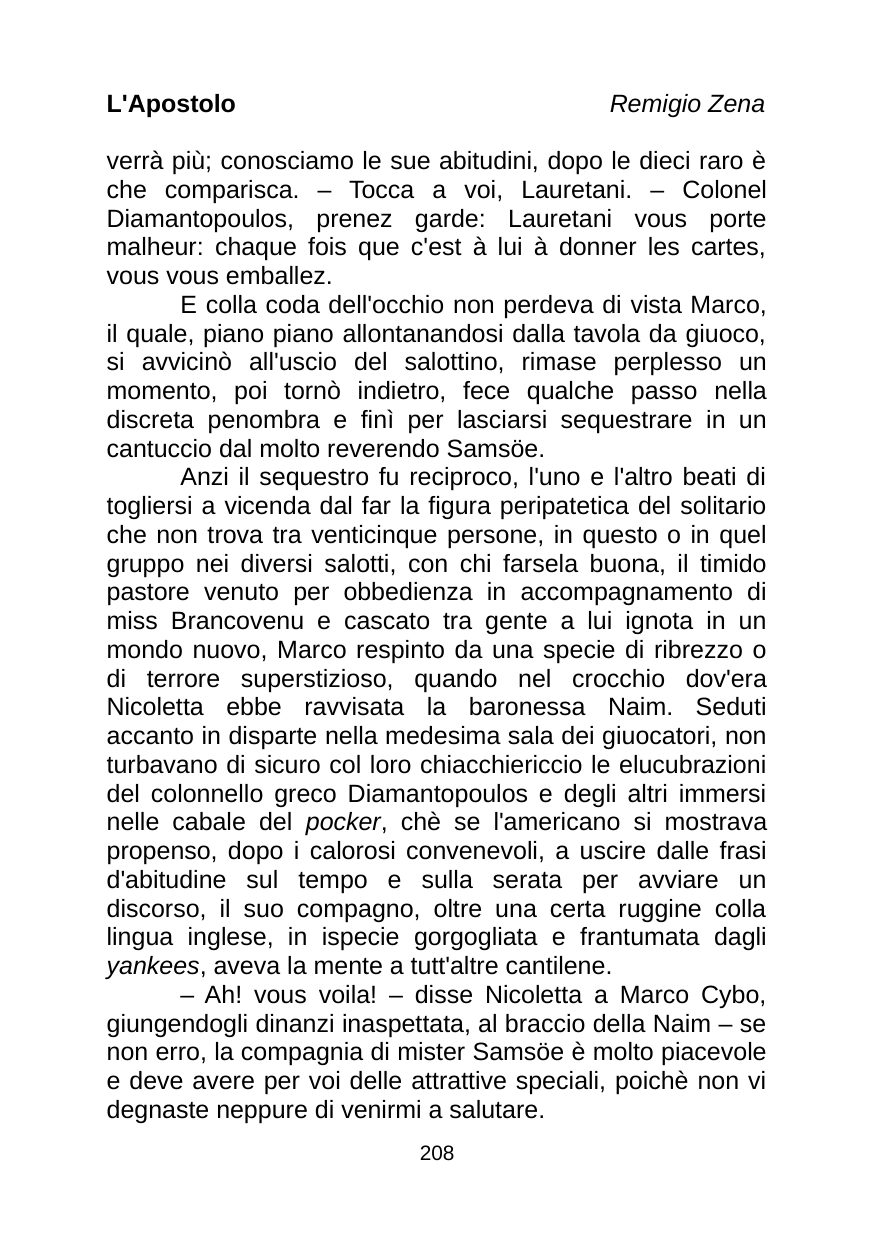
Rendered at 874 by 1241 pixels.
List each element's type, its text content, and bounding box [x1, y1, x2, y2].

text E colla coda dell'occhio non perdeva di vista Marco, il quale, piano piano allontanandosi dalla tavola da giuoco, si avvicinò all'uscio del salottino, rimase perplesso un momento, poi tornò indietro, fece qualche passo nella discreta penombra e finì per lasciarsi sequestrare in un cantuccio dal molto reverendo Samsöe. [106, 290, 768, 462]
text – Ah! vous voila! – disse Nicoletta a Marco Cybo, giungendogli dinanzi inaspettata, al braccio della Naim – se non erro, la compagnia di mister Samsöe è molto piacevole e deve avere per voi delle attrattive speciali, poichè non vi degnaste neppure di venirmi a salutare. [106, 980, 768, 1124]
text verrà più; conosciamo le sue abitudini, dopo le dieci raro è che comparisca. – Tocca a voi, Lauretani. – Colonel Diamantopoulos, prenez garde: Lauretani vous porte malheur: chaque fois que c'est à lui à donner les cartes, vous vous emballez. [106, 146, 768, 290]
text Anzi il sequestro fu reciproco, l'uno e l'altro beati di togliersi a vicenda dal far la figura peripatetica del solitario che non trova tra venticinque persone, in questo o in quel gruppo nei diversi salotti, con chi farsela buona, il timido pastore venuto per obbedienza in accompagnamento di miss Brancovenu e cascato tra gente a lui ignota in un mondo nuovo, Marco respinto da una specie di ribrezzo o di terrore superstizioso, quando nel crocchio dov'era Nicoletta ebbe ravvisata la baronessa Naim. Seduti accanto in disparte nella medesima sala dei giuocatori, non turbavano di sicuro col loro chiacchiericcio le elucubrazioni del colonnello greco Diamantopoulos e degli altri immersi nelle cabale del pocker, chè se l'americano si mostrava propenso, dopo i calorosi convenevoli, a uscire dalle frasi d'abitudine sul tempo e sulla serata per avviare un discorso, il suo compagno, oltre una certa ruggine colla lingua inglese, in ispecie gorgogliata e frantumata dagli yankees, aveva la mente a tutt'altre cantilene. [106, 462, 768, 980]
